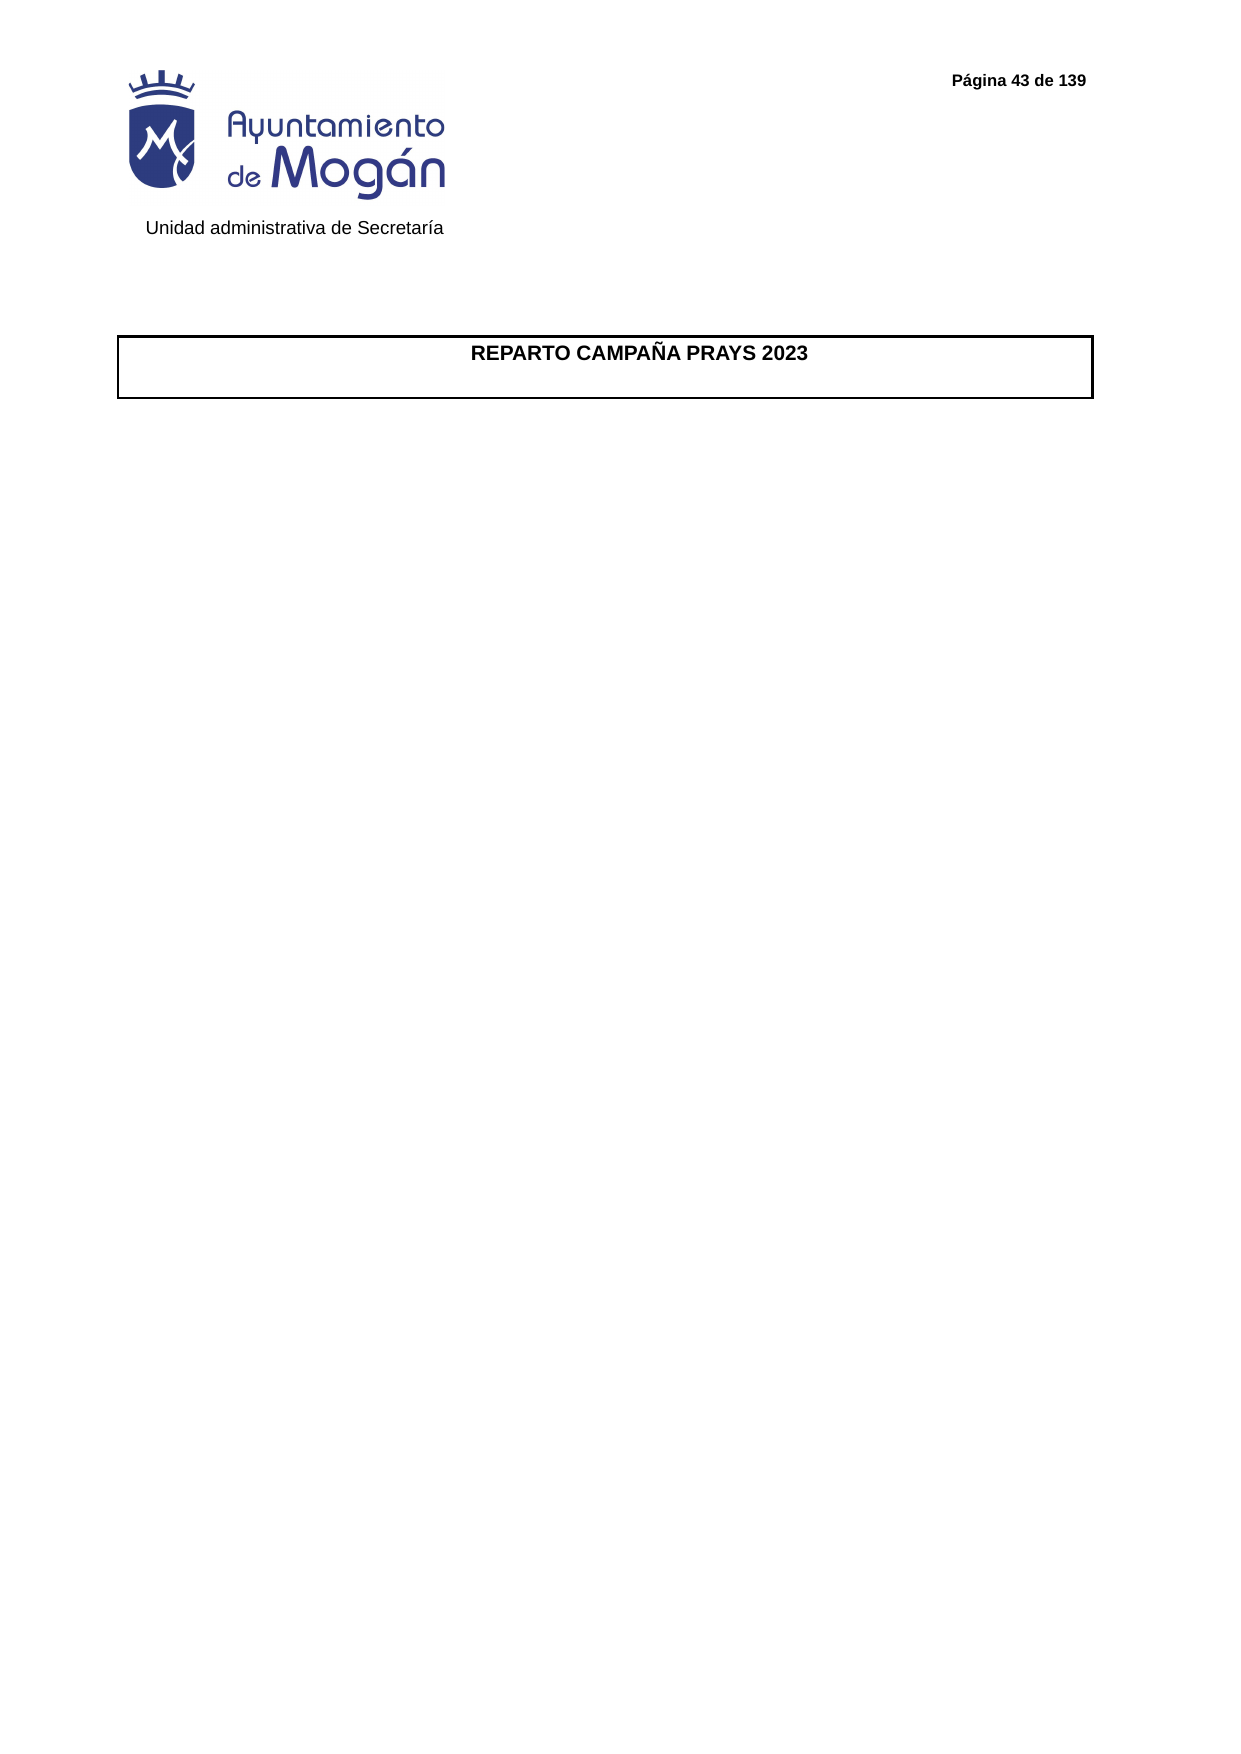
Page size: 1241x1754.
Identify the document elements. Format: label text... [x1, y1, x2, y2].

table_header REPARTO CAMPAÑA PRAYS 2023 [119, 338, 1091, 397]
picture [128, 70, 445, 206]
